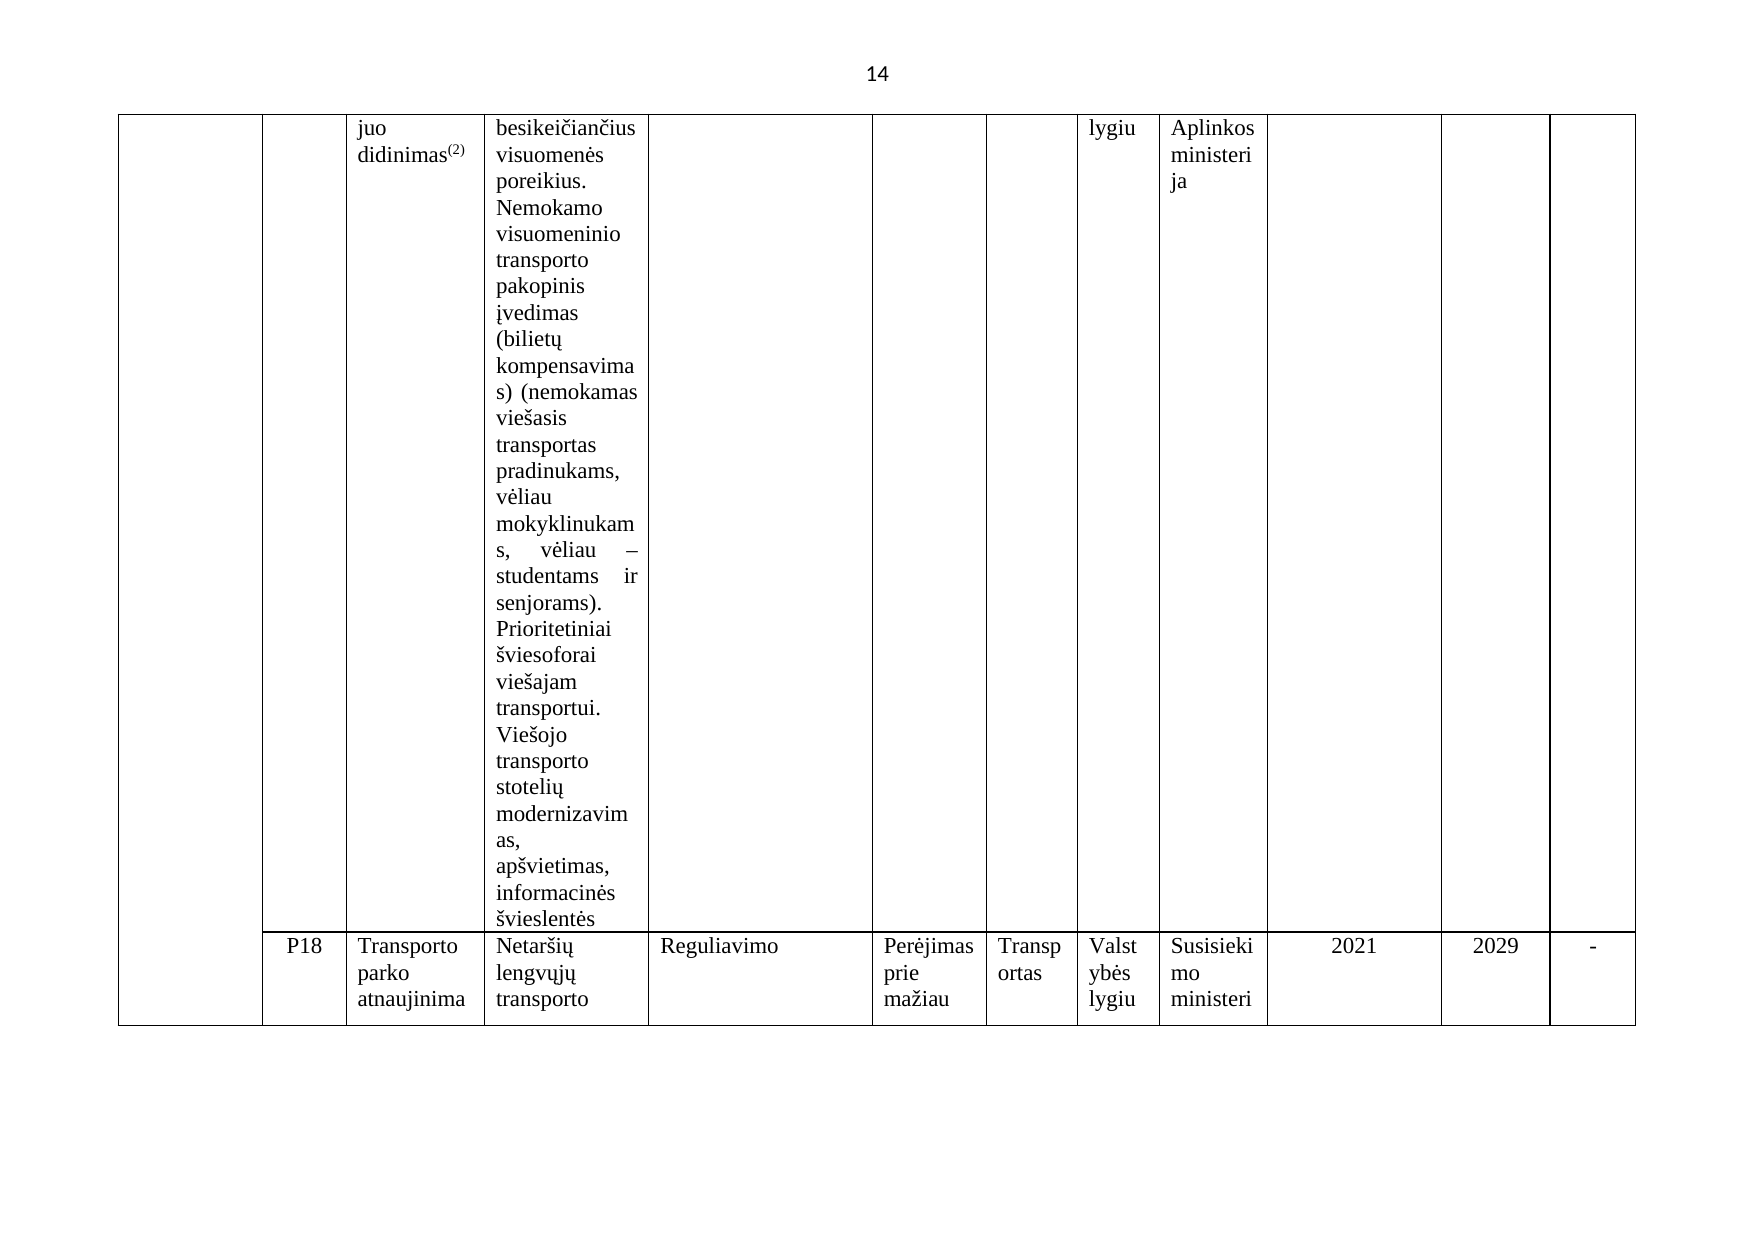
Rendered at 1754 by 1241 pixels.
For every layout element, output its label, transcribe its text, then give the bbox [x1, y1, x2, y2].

table_cell juo didinimas(2) [347, 115, 484, 931]
table_cell lygiu [1078, 115, 1159, 931]
table_cell Perėjimas prie mažiau [873, 933, 986, 1025]
table_cell [873, 115, 986, 931]
table_cell Susisiekimo ministeri [1160, 933, 1267, 1025]
table_cell besikeičiančius visuomenės poreikius. Nemokamo visuomeninio transporto pakopinis įvedimas (bilietų kompensavimas) (nemokamas viešasis transportas pradinukams, vėliau mokyklinukams, vėliau – studentams ir senjorams). Prioritetiniai šviesoforai viešajam transportui. Viešojo transporto stotelių modernizavimas, apšvietimas, informacinės švieslentės [485, 115, 648, 931]
table_cell - [1551, 115, 1635, 931]
table_cell - [1551, 933, 1635, 1025]
table_cell [1442, 115, 1549, 931]
table_cell Transporto parko atnaujinima [347, 933, 484, 1025]
table_cell Aplinkos ministerija [1160, 115, 1267, 931]
table_cell P18 [263, 933, 346, 1025]
table_cell [119, 115, 262, 1025]
table_cell [263, 115, 346, 931]
table_cell 2021 [1268, 933, 1441, 1025]
table_cell Valstybės lygiu [1078, 933, 1159, 1025]
table_cell Netaršių lengvųjų transporto [485, 933, 648, 1025]
table_cell Transportas [987, 933, 1077, 1025]
table_cell 2029 [1442, 933, 1549, 1025]
table_cell [649, 115, 872, 931]
table_cell [1268, 115, 1441, 931]
table_cell [987, 115, 1077, 931]
table_cell Reguliavimo [649, 933, 872, 1025]
